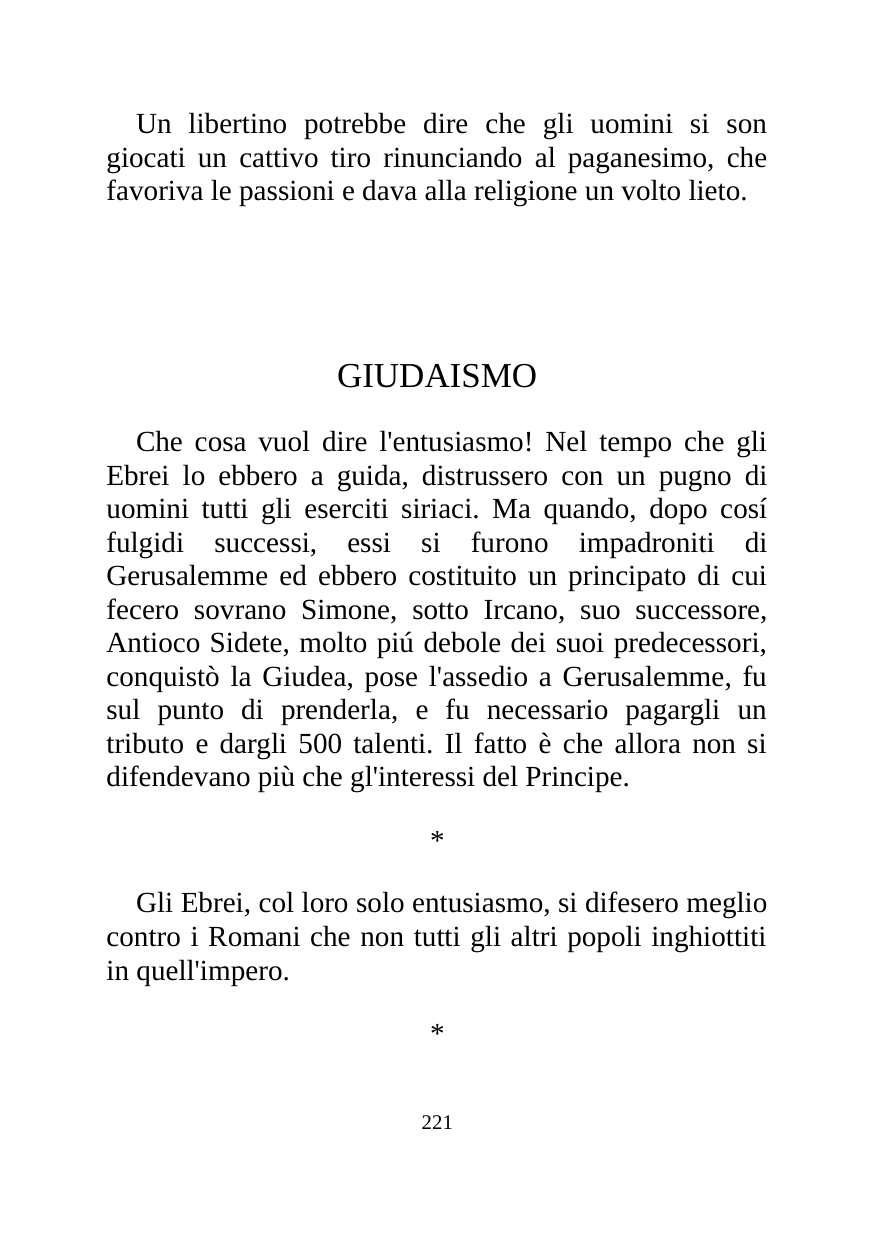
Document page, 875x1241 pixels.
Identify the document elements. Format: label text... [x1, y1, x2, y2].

text Un libertino potrebbe dire che gli uomini si son giocati un cattivo tiro rinunciando al paganesimo, che favoriva le passioni e dava alla religione un volto lieto. [106, 106, 768, 207]
text Che cosa vuol dire l'entusiasmo! Nel tempo che gli Ebrei lo ebbero a guida, distrussero con un pugno di uomini tutti gli eserciti siriaci. Ma quando, dopo cosí fulgidi successi, essi si furono impadroniti di Gerusalemme ed ebbero costituito un principato di cui fecero sovrano Simone, sotto Ircano, suo successore, Antioco Sidete, molto piú debole dei suoi predecessori, conquistò la Giudea, pose l'assedio a Gerusalemme, fu sul punto di prenderla, e fu necessario pagargli un tributo e dargli 500 talenti. Il fatto è che allora non si difendevano più che gl'interessi del Principe. [106, 424, 768, 793]
subtitle GIUDAISMO [106, 354, 768, 395]
text * [106, 823, 768, 856]
text * [106, 1016, 768, 1049]
text Gli Ebrei, col loro solo entusiasmo, si difesero meglio contro i Romani che non tutti gli altri popoli inghiottiti in quell'impero. [106, 886, 768, 986]
